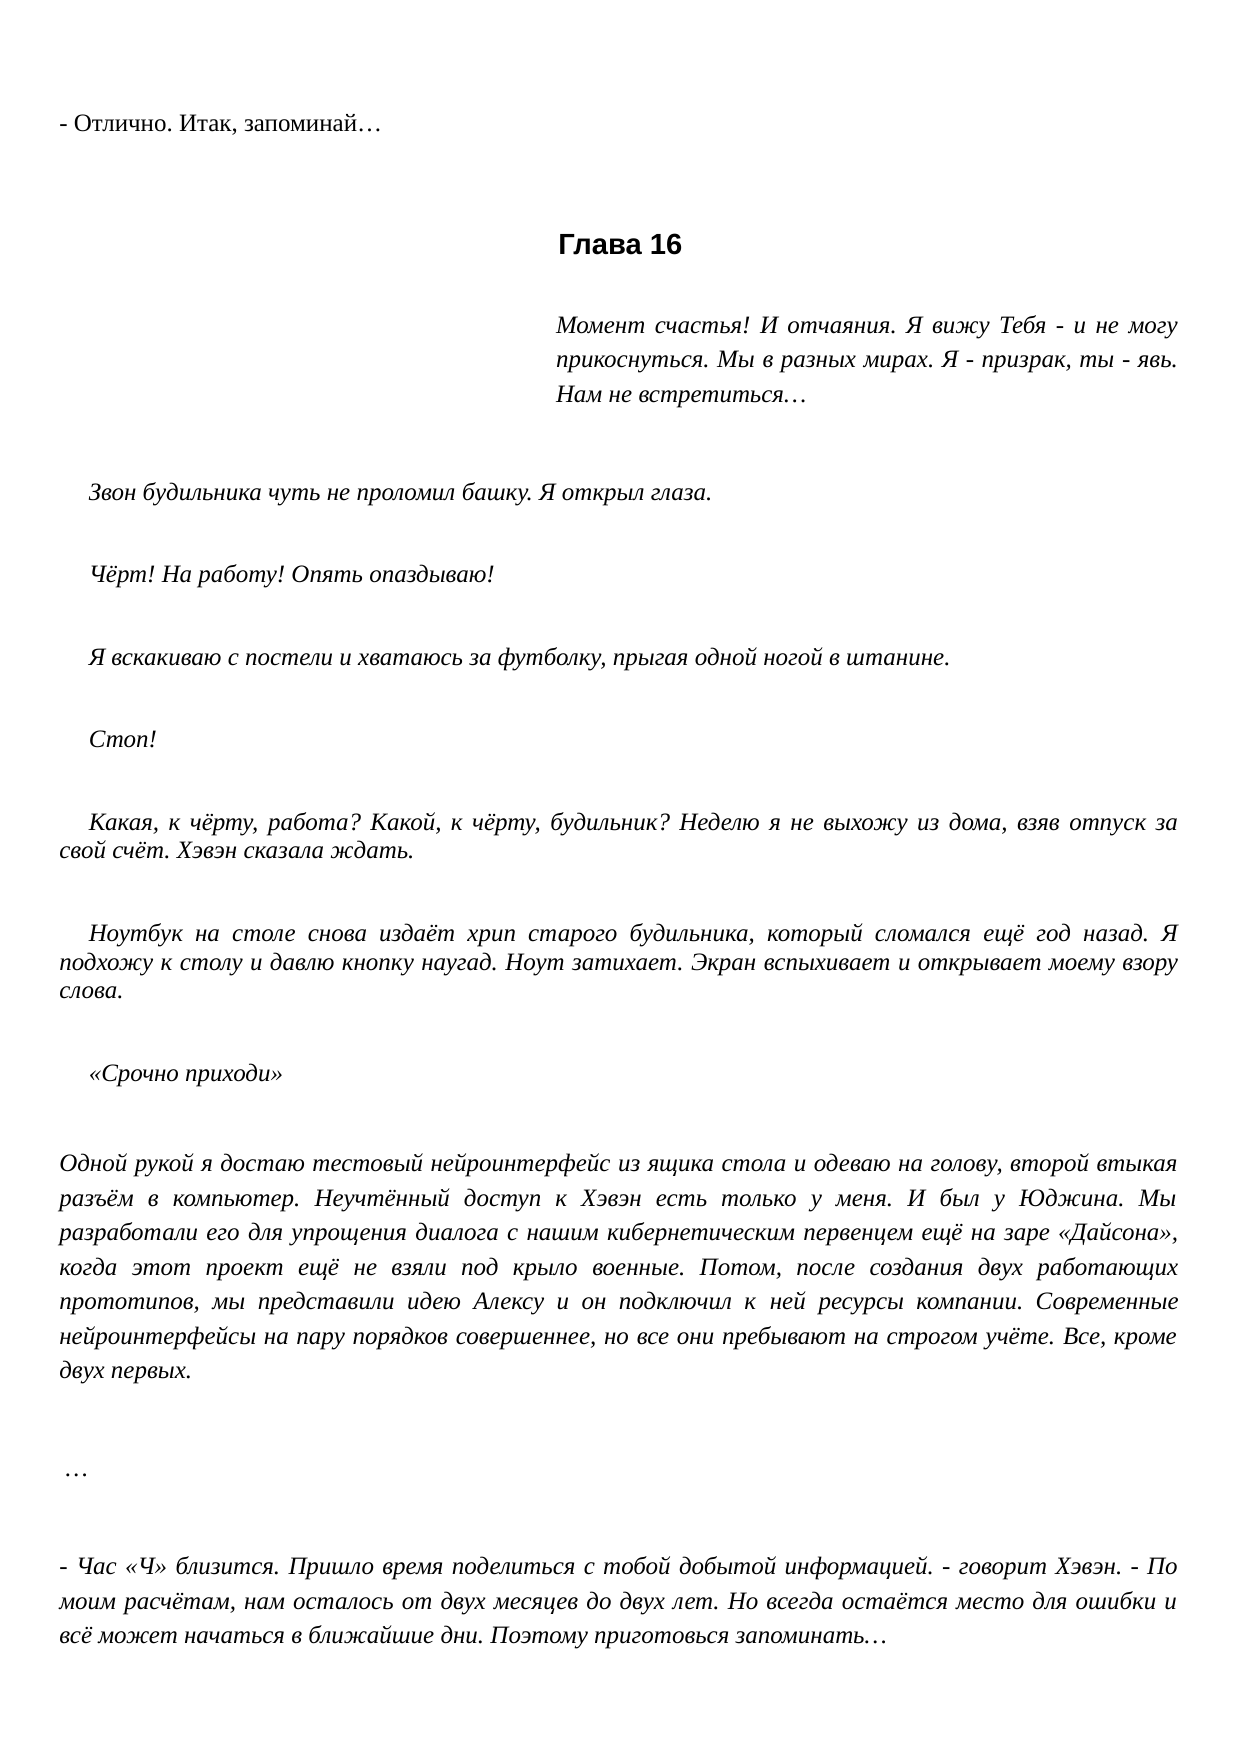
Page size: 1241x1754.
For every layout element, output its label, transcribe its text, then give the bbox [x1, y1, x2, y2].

text Я вскакиваю с постели и хватаюсь за футболку, прыгая одной ногой в штанине. [59, 642, 1181, 671]
text «Срочно приходи» [59, 1058, 1181, 1087]
text Одной рукой я достаю тестовый нейроинтерфейс из ящика стола и одеваю на голову, второй втыкая разъём в компьютер. Неучтённый доступ к Хэвэн есть только у меня. И был у Юджина. Мы разработали его для упрощения диалога с нашим кибернетическим первенцем ещё на заре «Дайсона», когда этот проект ещё не взяли под крыло военные. Потом, после создания двух работающих прототипов, мы представили идею Алексу и он подключил к ней ресурсы компании. Современные нейроинтерфейсы на пару порядков совершеннее, но все они пребывают на строгом учёте. Все, кроме двух первых. [59, 1148, 1181, 1384]
text Момент счастья! И отчаяния. Я вижу Тебя - и не могу прикоснуться. Мы в разных мирах. Я - призрак, ты - явь. Нам не встретиться… [556, 310, 1181, 407]
text Стоп! [59, 724, 1181, 753]
text … [59, 1453, 1181, 1482]
text Чёрт! На работу! Опять опаздываю! [59, 559, 1181, 588]
text - Час «Ч» близится. Пришло время поделиться с тобой добытой информацией. - говорит Хэвэн. - По моим расчётам, нам осталось от двух месяцев до двух лет. Но всегда остаётся место для ошибки и всё может начаться в ближайшие дни. Поэтому приготовься запоминать… [59, 1551, 1181, 1649]
subtitle Глава 16 [59, 227, 1181, 261]
text Звон будильника чуть не проломил башку. Я открыл глаза. [59, 477, 1181, 506]
text Какая, к чёрту, работа? Какой, к чёрту, будильник? Неделю я не выхожу из дома, взяв отпуск за свой счёт. Хэвэн сказала ждать. [59, 807, 1181, 864]
text - Отлично. Итак, запоминай… [59, 108, 1181, 137]
text Ноутбук на столе снова издаёт хрип старого будильника, который сломался ещё год назад. Я подхожу к столу и давлю кнопку наугад. Ноут затихает. Экран вспыхивает и открывает моему взору слова. [59, 918, 1181, 1004]
